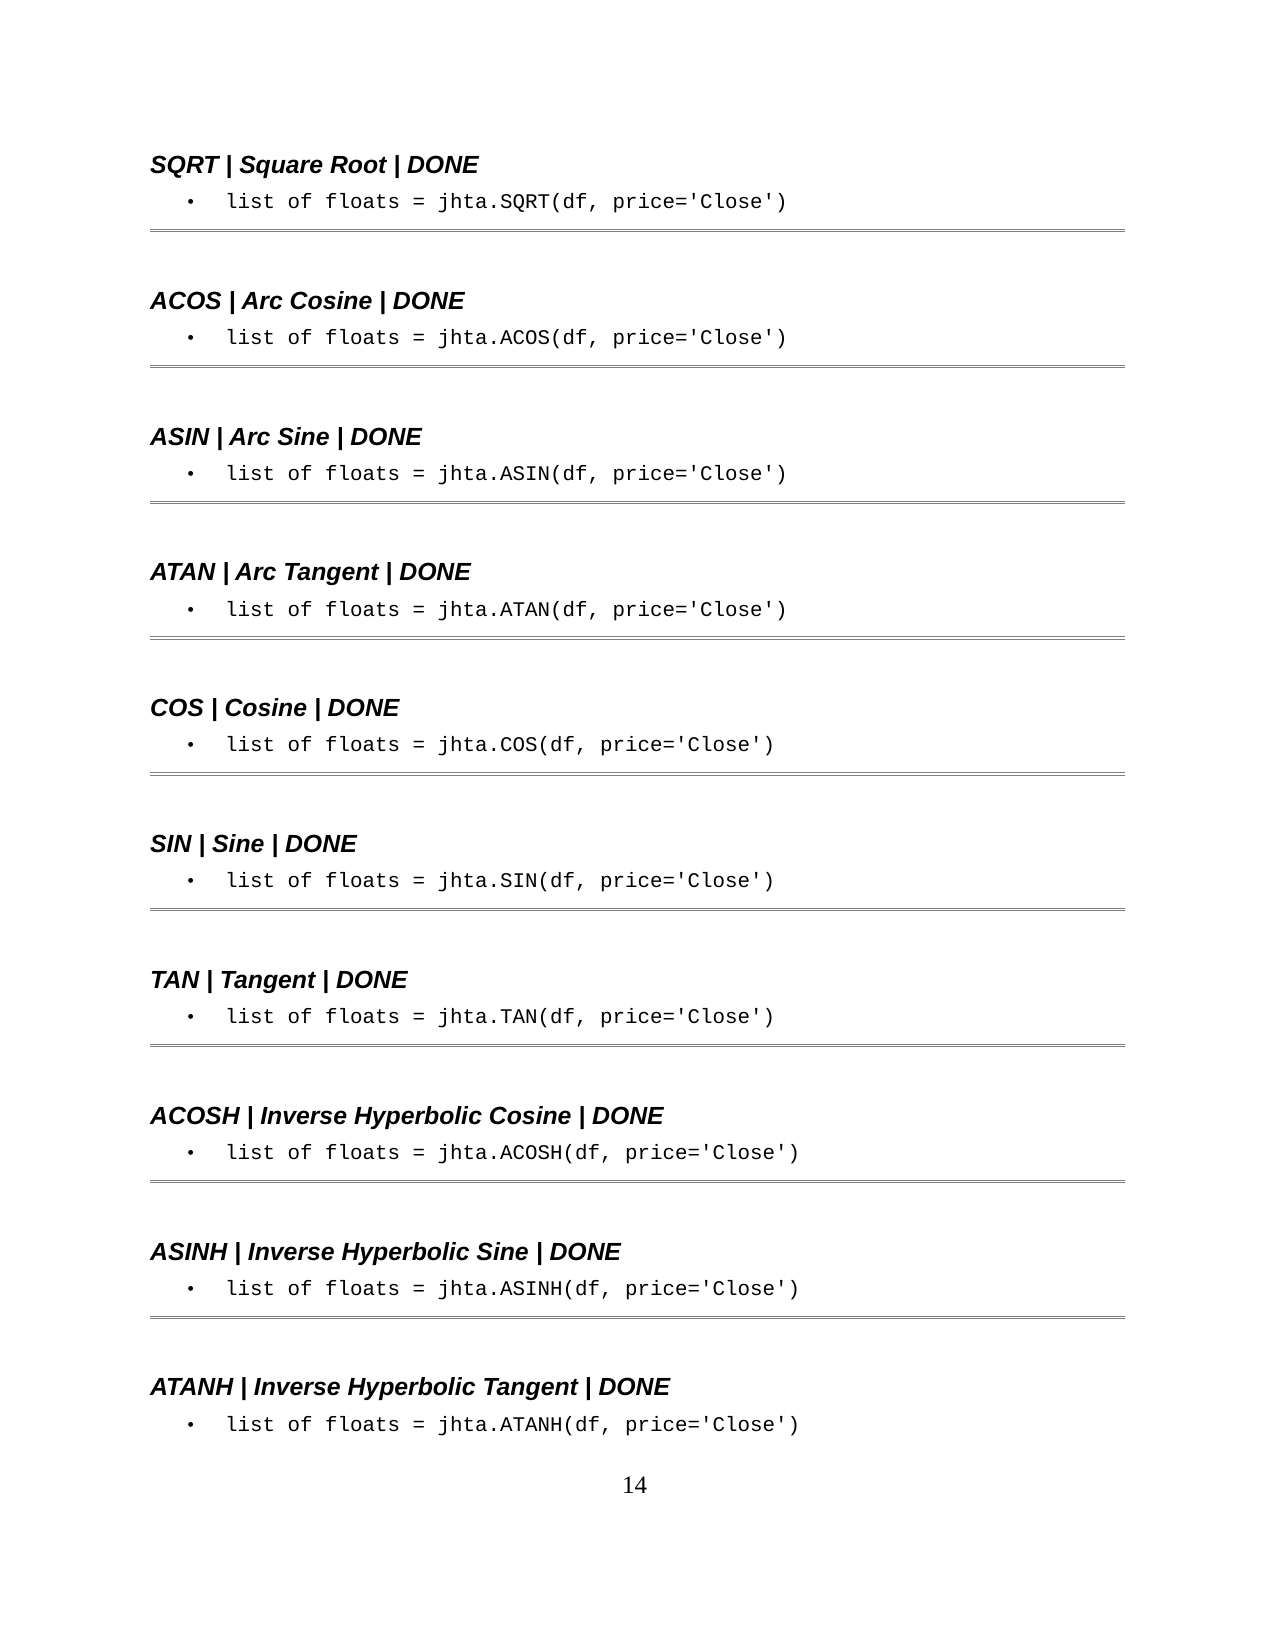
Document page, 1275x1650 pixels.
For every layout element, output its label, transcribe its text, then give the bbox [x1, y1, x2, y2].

list list of floats = jhta.ASINH(df, price='Close') [187, 1278, 1125, 1301]
list list of floats = jhta.ACOSH(df, price='Close') [187, 1142, 1125, 1166]
subtitle SIN | Sine | DONE [150, 829, 1125, 858]
list list of floats = jhta.SIN(df, price='Close') [187, 870, 1125, 894]
subtitle ACOSH | Inverse Hyperbolic Cosine | DONE [150, 1101, 1125, 1129]
list list of floats = jhta.ATAN(df, price='Close') [187, 598, 1125, 622]
subtitle COS | Cosine | DONE [150, 693, 1125, 722]
subtitle ASIN | Arc Sine | DONE [150, 422, 1125, 450]
subtitle ACOS | Arc Cosine | DONE [150, 286, 1125, 314]
subtitle ATANH | Inverse Hyperbolic Tangent | DONE [150, 1372, 1125, 1401]
list list of floats = jhta.ASIN(df, price='Close') [187, 463, 1125, 486]
list list of floats = jhta.COS(df, price='Close') [187, 734, 1125, 758]
list list of floats = jhta.SQRT(df, price='Close') [187, 191, 1125, 215]
subtitle SQRT | Square Root | DONE [150, 150, 1125, 178]
list list of floats = jhta.TAN(df, price='Close') [187, 1006, 1125, 1030]
subtitle ATAN | Arc Tangent | DONE [150, 557, 1125, 586]
subtitle TAN | Tangent | DONE [150, 965, 1125, 993]
list list of floats = jhta.ACOS(df, price='Close') [187, 327, 1125, 351]
list list of floats = jhta.ATANH(df, price='Close') [187, 1413, 1125, 1437]
subtitle ASINH | Inverse Hyperbolic Sine | DONE [150, 1237, 1125, 1265]
